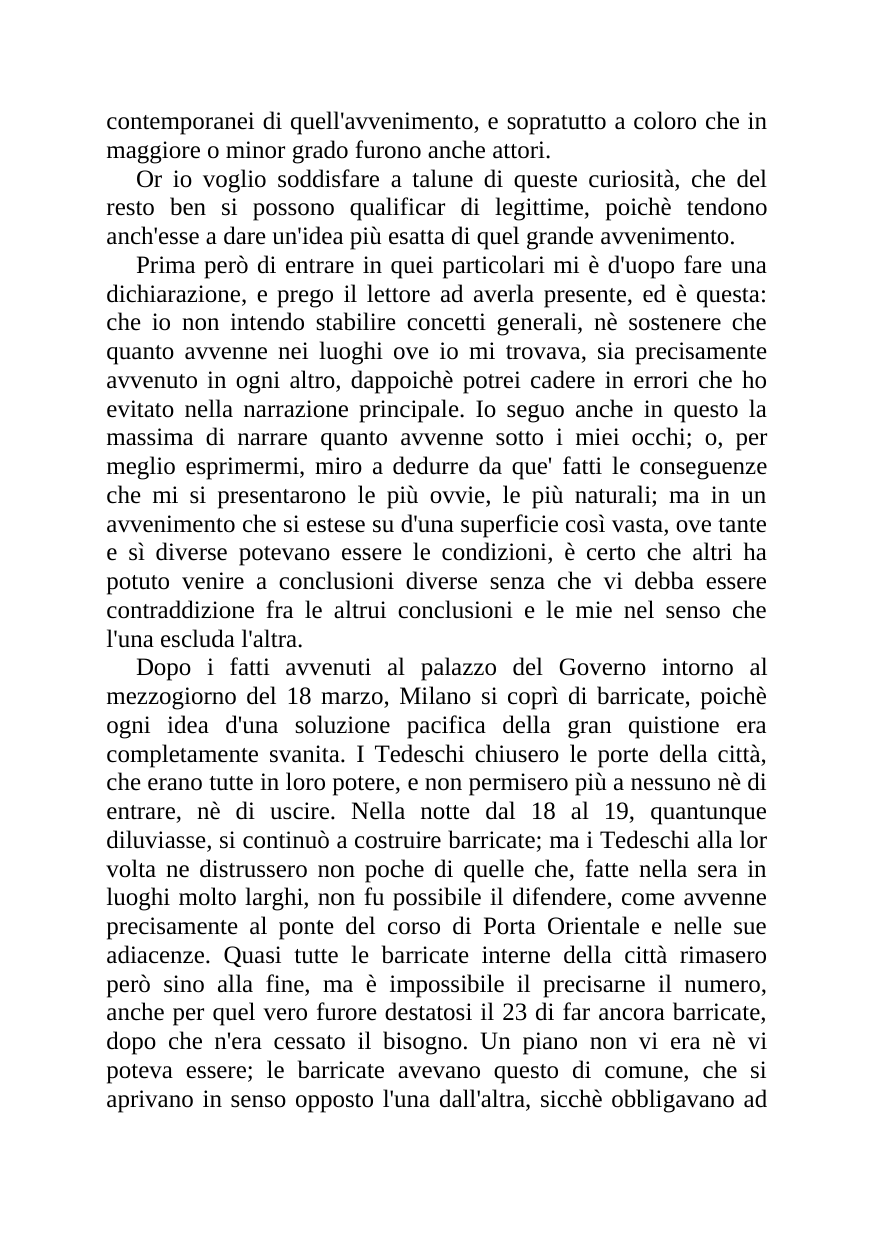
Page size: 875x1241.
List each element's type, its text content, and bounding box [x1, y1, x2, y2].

text Or io voglio soddisfare a talune di queste curiosità, che del resto ben si possono qualificar di legittime, poichè tendono anch'esse a dare un'idea più esatta di quel grande avvenimento. [106, 164, 768, 250]
text Prima però di entrare in quei particolari mi è d'uopo fare una dichiarazione, e prego il lettore ad averla presente, ed è questa: che io non intendo stabilire concetti generali, nè sostenere che quanto avvenne nei luoghi ove io mi trovava, sia precisamente avvenuto in ogni altro, dappoichè potrei cadere in errori che ho evitato nella narrazione principale. Io seguo anche in questo la massima di narrare quanto avvenne sotto i miei occhi; o, per meglio esprimermi, miro a dedurre da que' fatti le conseguenze che mi si presentarono le più ovvie, le più naturali; ma in un avvenimento che si estese su d'una superficie così vasta, ove tante e sì diverse potevano essere le condizioni, è certo che altri ha potuto venire a conclusioni diverse senza che vi debba essere contraddizione fra le altrui conclusioni e le mie nel senso che l'una escluda l'altra. [106, 250, 768, 652]
text contemporanei di quell'avvenimento, e sopratutto a coloro che in maggiore o minor grado furono anche attori. [106, 106, 768, 164]
text Dopo i fatti avvenuti al palazzo del Governo intorno al mezzogiorno del 18 marzo, Milano si coprì di barricate, poichè ogni idea d'una soluzione pacifica della gran quistione era completamente svanita. I Tedeschi chiusero le porte della città, che erano tutte in loro potere, e non permisero più a nessuno nè di entrare, nè di uscire. Nella notte dal 18 al 19, quantunque diluviasse, si continuò a costruire barricate; ma i Tedeschi alla lor volta ne distrussero non poche di quelle che, fatte nella sera in luoghi molto larghi, non fu possibile il difendere, come avvenne precisamente al ponte del corso di Porta Orientale e nelle sue adiacenze. Quasi tutte le barricate interne della città rimasero però sino alla fine, ma è impossibile il precisarne il numero, anche per quel vero furore destatosi il 23 di far ancora barricate, dopo che n'era cessato il bisogno. Un piano non vi era nè vi poteva essere; le barricate avevano questo di comune, che si aprivano in senso opposto l'una dall'altra, sicchè obbligavano ad [106, 652, 768, 1112]
